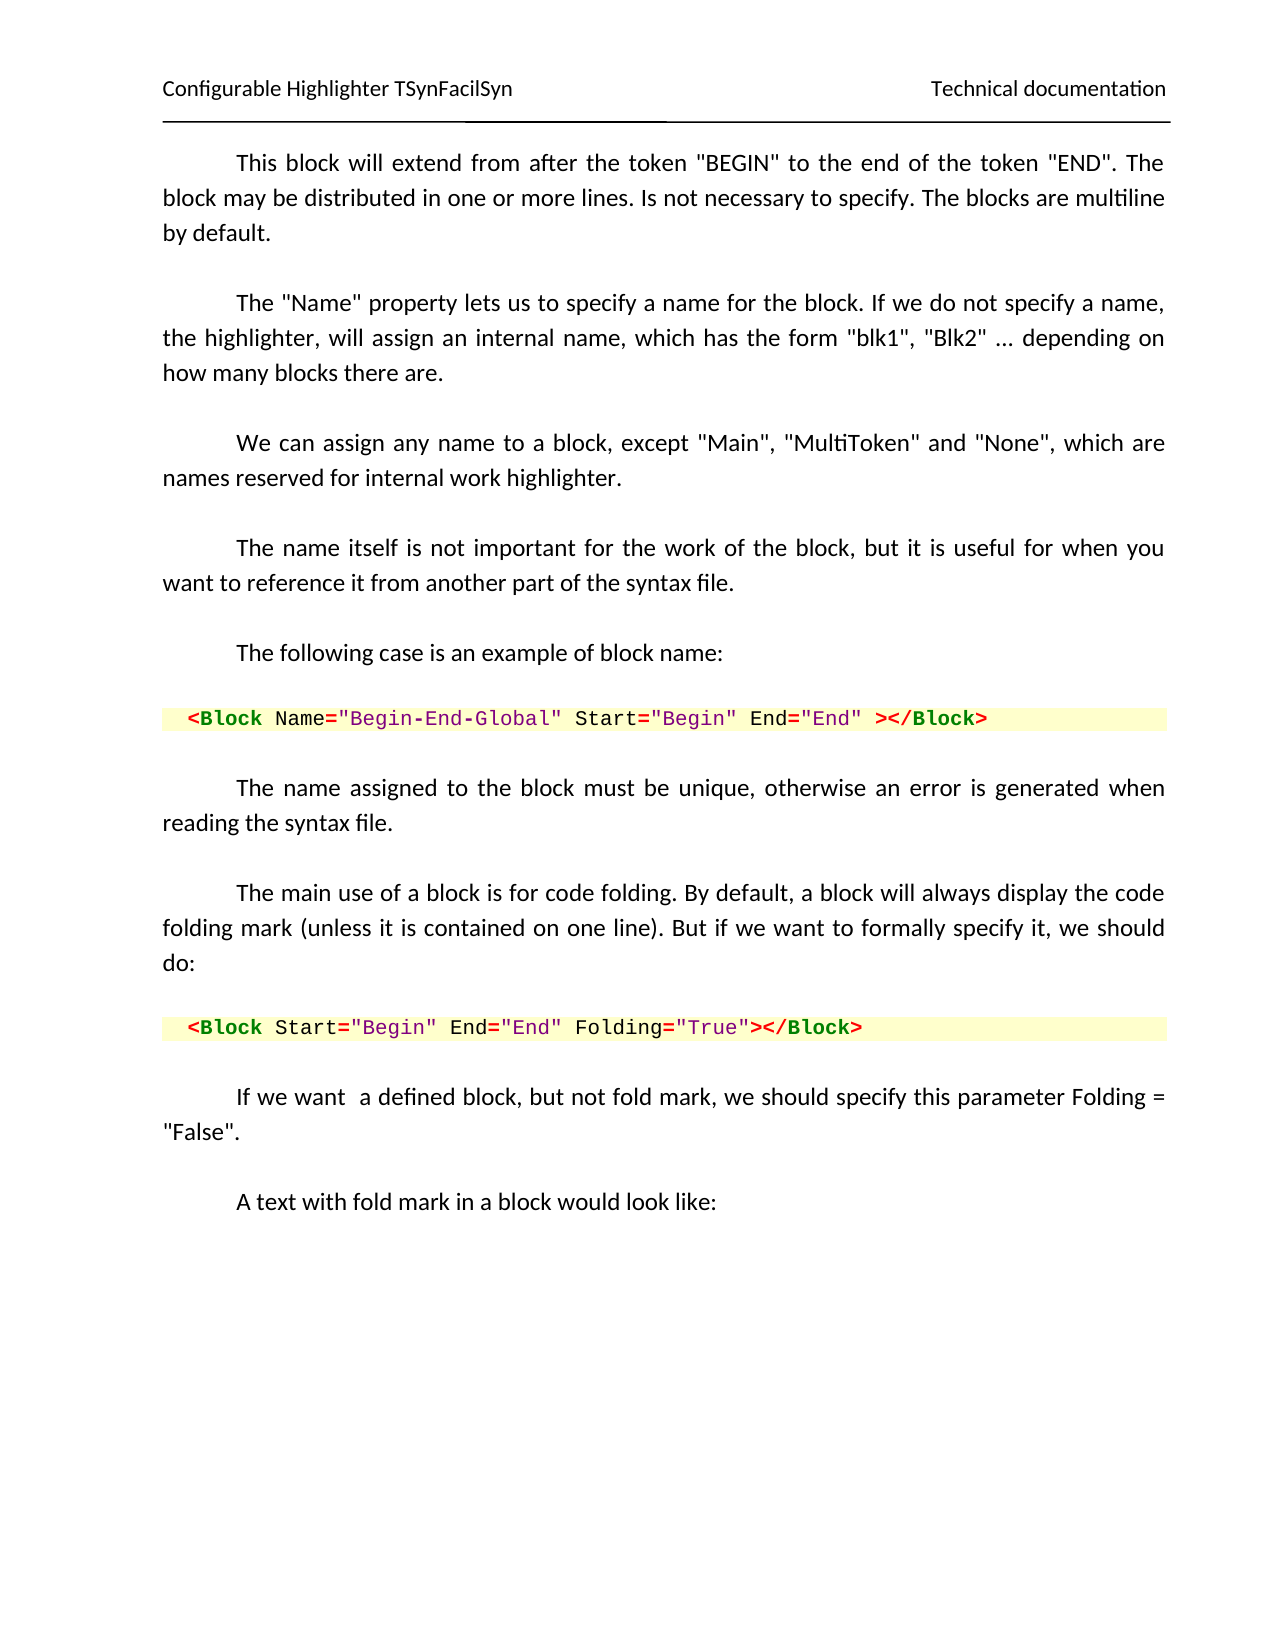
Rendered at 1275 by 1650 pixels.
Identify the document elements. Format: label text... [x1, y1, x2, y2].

text A text with fold mark in a block would look like: [162, 1186, 1167, 1217]
text The name itself is not important for the work of the block, but it is useful for when you want to reference it from another part of the syntax file. [162, 533, 1167, 598]
text The name assigned to the block must be unique, otherwise an error is generated when reading the syntax file. [162, 772, 1167, 837]
text We can assign any name to a block, except "Main", "MultiToken" and "None", which are names reserved for internal work highlighter. [162, 428, 1167, 493]
text This block will extend from after the token "BEGIN" to the end of the token "END". The block may be distributed in one or more lines. Is not necessary to specify. The blocks are multiline by default. [162, 148, 1167, 248]
text The "Name" property lets us to specify a name for the block. If we do not specify a name, the highlighter, will assign an internal name, which has the form "blk1", "Blk2" ... depending on how many blocks there are. [162, 288, 1167, 388]
text <Block Start="Begin" End="End" Folding="True"></Block> [162, 1017, 1167, 1041]
text The following case is an example of block name: [162, 638, 1167, 668]
text The main use of a block is for code folding. By default, a block will always display the code folding mark (unless it is contained on one line). But if we want to formally specify it, we should do: [162, 877, 1167, 977]
text If we want a defined block, but not fold mark, we should specify this parameter Folding = "False". [162, 1081, 1167, 1147]
text <Block Name="Begin-End-Global" Start="Begin" End="End" ></Block> [162, 708, 1167, 731]
